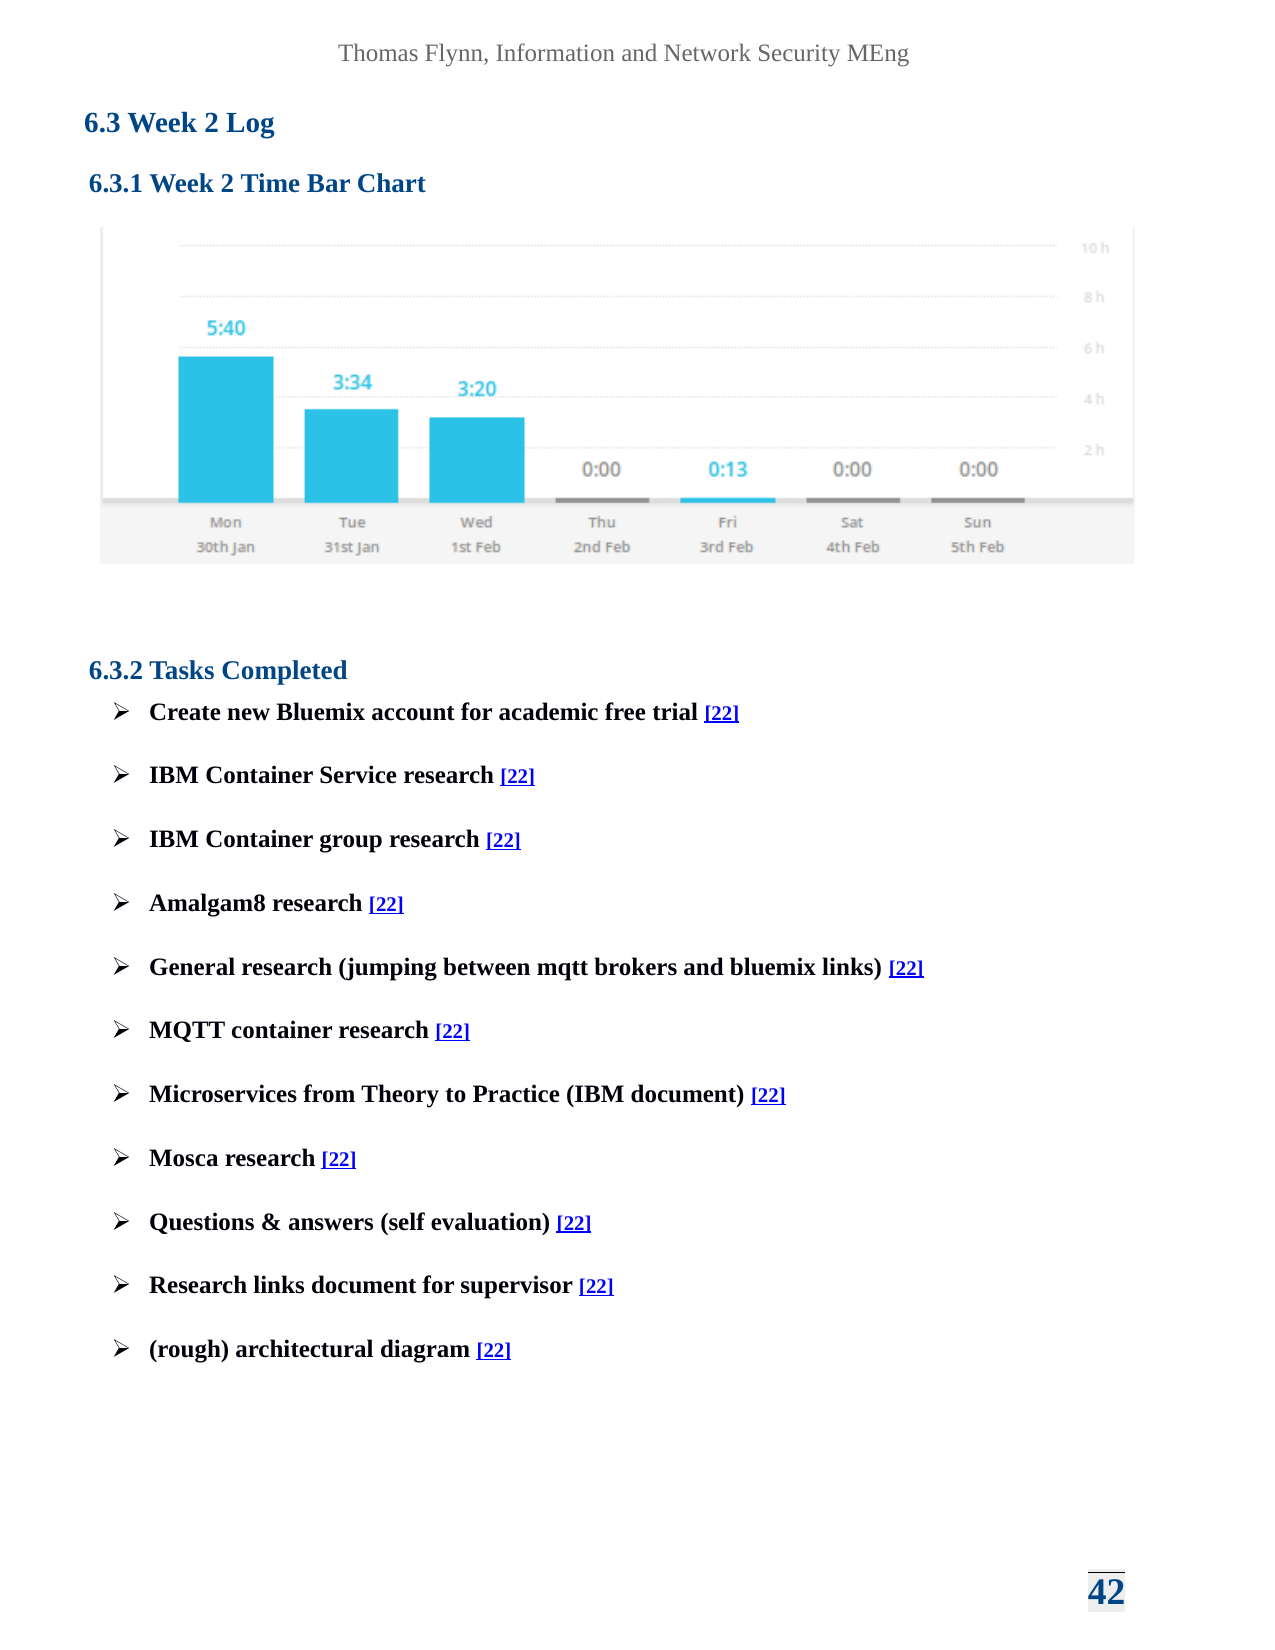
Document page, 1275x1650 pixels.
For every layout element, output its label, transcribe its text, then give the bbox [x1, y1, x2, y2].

list IBM Container group research [22] [111, 824, 1125, 853]
list Create new Bluemix account for academic free trial [22] [111, 697, 1125, 726]
list Mosca research [22] [111, 1143, 1125, 1172]
list Questions & answers (self evaluation) [22] [111, 1207, 1125, 1236]
list IBM Container Service research [22] [111, 761, 1125, 789]
subtitle 6.3 Week 2 Log [81, 105, 1125, 138]
list Research links document for supervisor [22] [111, 1271, 1125, 1299]
list Microservices from Theory to Practice (IBM document) [22] [111, 1079, 1125, 1108]
list General research (jumping between mqtt brokers and bluemix links) [22] [111, 952, 1125, 981]
list Amalgam8 research [22] [111, 888, 1125, 917]
subtitle 6.3.1 Week 2 Time Bar Chart [89, 167, 1125, 198]
picture [100, 227, 1135, 564]
list MQTT container research [22] [111, 1016, 1125, 1044]
subtitle 6.3.2 Tasks Completed [89, 654, 1125, 685]
list (rough) architectural diagram [22] [111, 1334, 1125, 1363]
